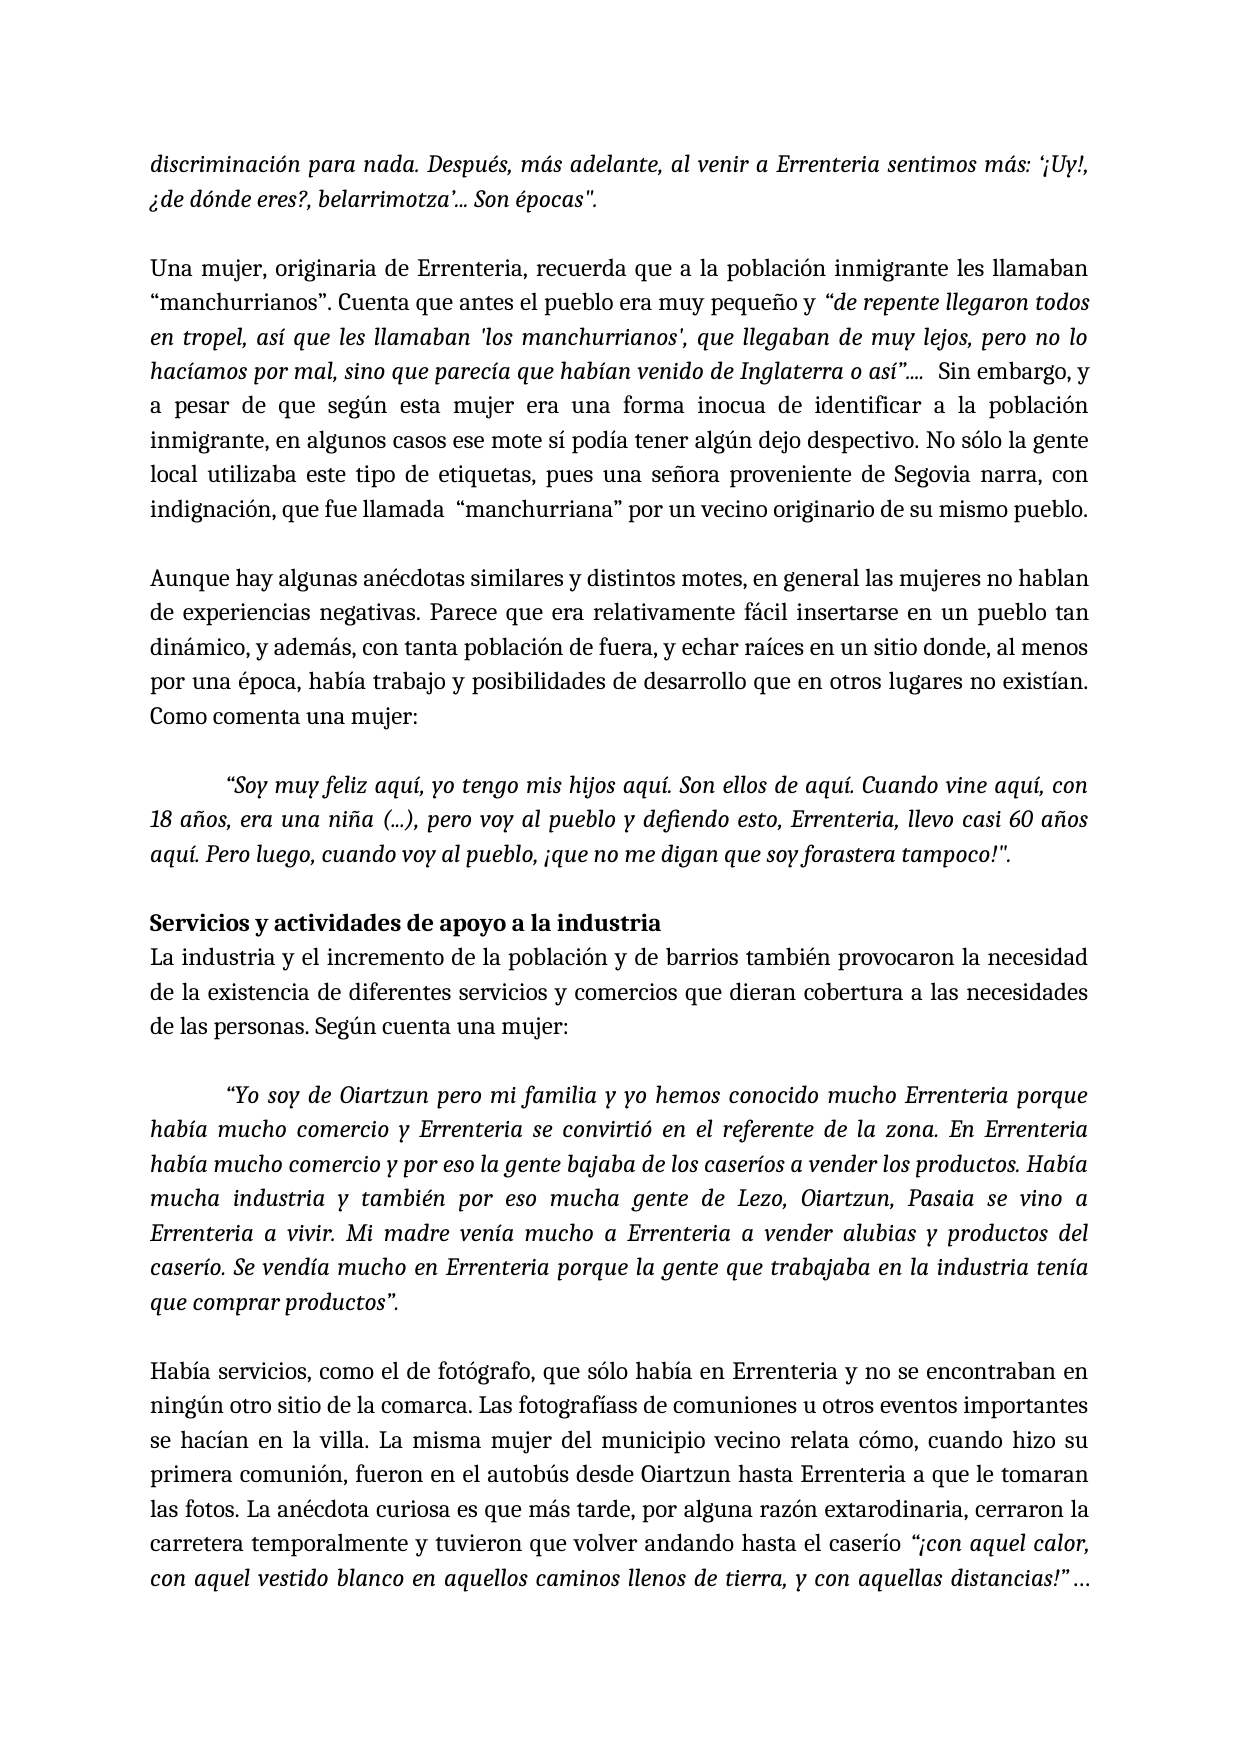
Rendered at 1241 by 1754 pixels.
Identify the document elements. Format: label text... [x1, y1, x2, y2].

text “Soy muy feliz aquí, yo tengo mis hijos aquí. Son ellos de aquí. Cuando vine aquí, con 18 años, era una niña (...), pero voy al pueblo y defiendo esto, Errenteria, llevo casi 60 años aquí. Pero luego, cuando voy al pueblo, ¡que no me digan que soy forastera tampoco!". [150, 771, 1090, 868]
text discriminación para nada. Después, más adelante, al venir a Errenteria sentimos más: ‘¡Uy!, ¿de dónde eres?, belarrimotza’... Son épocas". [150, 150, 1090, 213]
text Aunque hay algunas anécdotas similares y distintos motes, en general las mujeres no hablan de experiencias negativas. Parece que era relativamente fácil insertarse en un pueblo tan dinámico, y además, con tanta población de fuera, y echar raíces en un sitio donde, al menos por una época, había trabajo y posibilidades de desarrollo que en otros lugares no existían. Como comenta una mujer: [150, 564, 1090, 730]
text La industria y el incremento de la población y de barrios también provocaron la necesidad de la existencia de diferentes servicios y comercios que dieran cobertura a las necesidades de las personas. Según cuenta una mujer: [150, 943, 1090, 1041]
text Una mujer, originaria de Errenteria, recuerda que a la población inmigrante les llamaban “manchurrianos”. Cuenta que antes el pueblo era muy pequeño y “de repente llegaron todos en tropel, así que les llamaban 'los manchurrianos', que llegaban de muy lejos, pero no lo hacíamos por mal, sino que parecía que habían venido de Inglaterra o así”.... Sin embargo, y a pesar de que según esta mujer era una forma inocua de identificar a la población inmigrante, en algunos casos ese mote sí podía tener algún dejo despectivo. No sólo la gente local utilizaba este tipo de etiquetas, pues una señora proveniente de Segovia narra, con indignación, que fue llamada “manchurriana” por un vecino originario de su mismo pueblo. [150, 253, 1090, 523]
text “Yo soy de Oiartzun pero mi familia y yo hemos conocido mucho Errenteria porque había mucho comercio y Errenteria se convirtió en el referente de la zona. En Errenteria había mucho comercio y por eso la gente bajaba de los caseríos a vender los productos. Había mucha industria y también por eso mucha gente de Lezo, Oiartzun, Pasaia se vino a Errenteria a vivir. Mi madre venía mucho a Errenteria a vender alubias y productos del caserío. Se vendía mucho en Errenteria porque la gente que trabajaba en la industria tenía que comprar productos”. [150, 1081, 1090, 1317]
text Servicios y actividades de apoyo a la industria [150, 908, 1090, 937]
text Había servicios, como el de fotógrafo, que sólo había en Errenteria y no se encontraban en ningún otro sitio de la comarca. Las fotografíass de comuniones u otros eventos importantes se hacían en la villa. La misma mujer del municipio vecino relata cómo, cuando hizo su primera comunión, fueron en el autobús desde Oiartzun hasta Errenteria a que le tomaran las fotos. La anécdota curiosa es que más tarde, por alguna razón extarodinaria, cerraron la carretera temporalmente y tuvieron que volver andando hasta el caserío “¡con aquel calor, con aquel vestido blanco en aquellos caminos llenos de tierra, y con aquellas distancias!”… [150, 1357, 1090, 1592]
